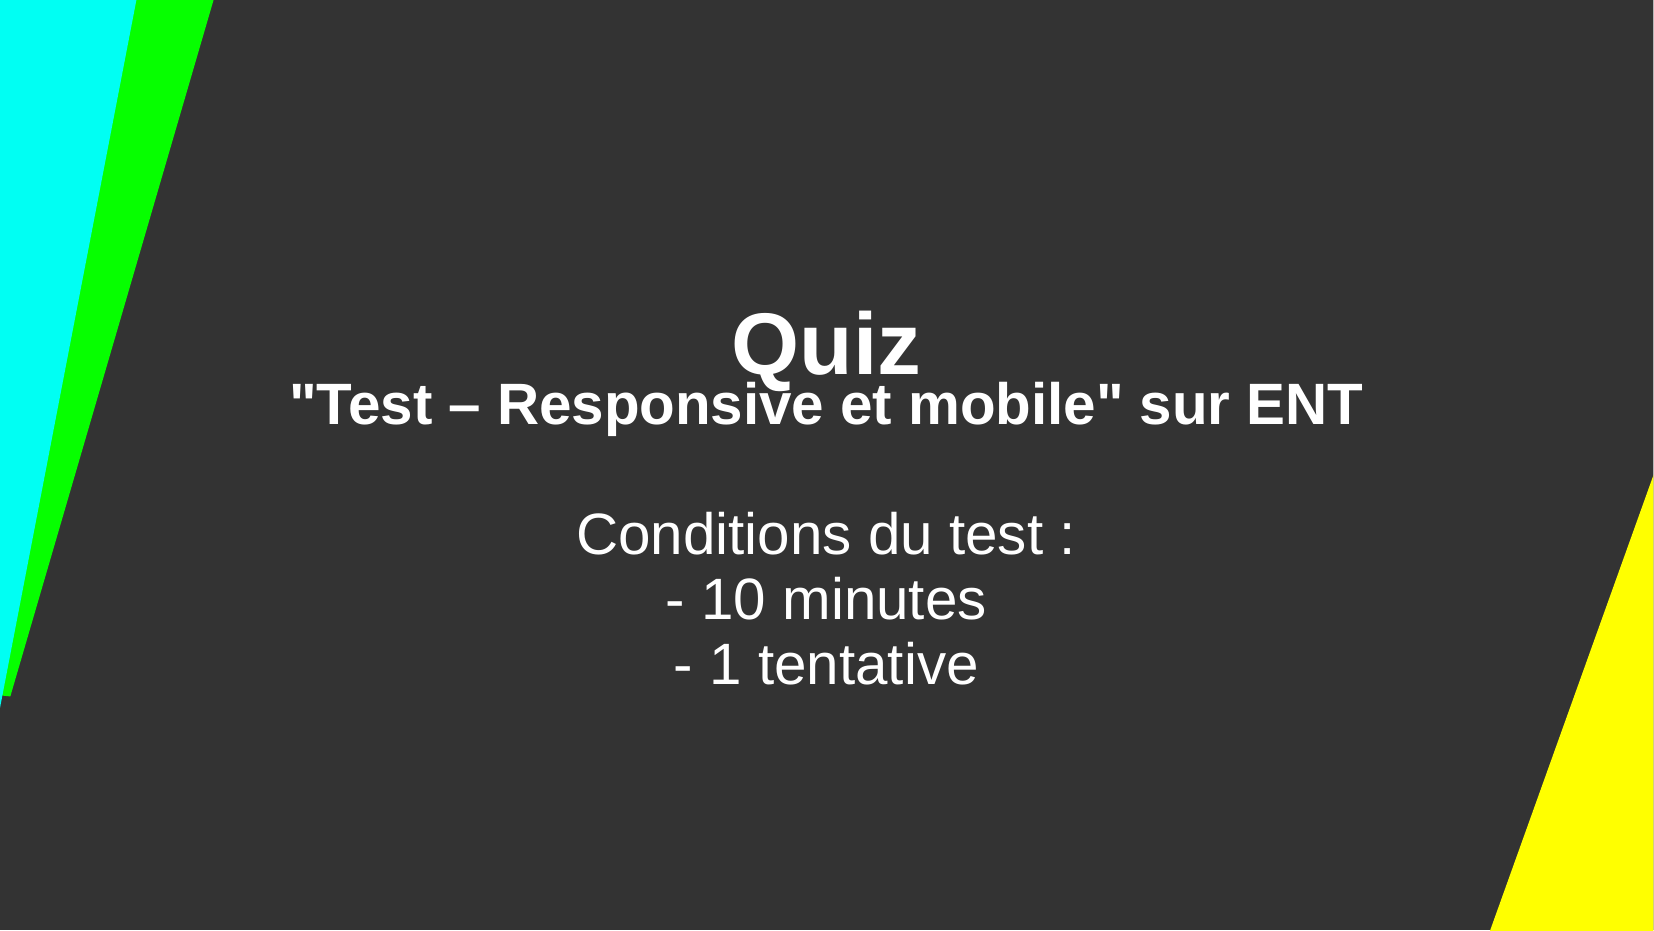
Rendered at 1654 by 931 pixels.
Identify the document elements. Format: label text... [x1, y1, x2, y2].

text_box [1489, 473, 1654, 931]
text_box [0, 0, 214, 708]
title Quiz [66, 295, 1622, 371]
title "Test – Responsive et mobile" sur ENT Conditions du test : - 10 minutes - 1 tentative [31, 371, 1622, 697]
